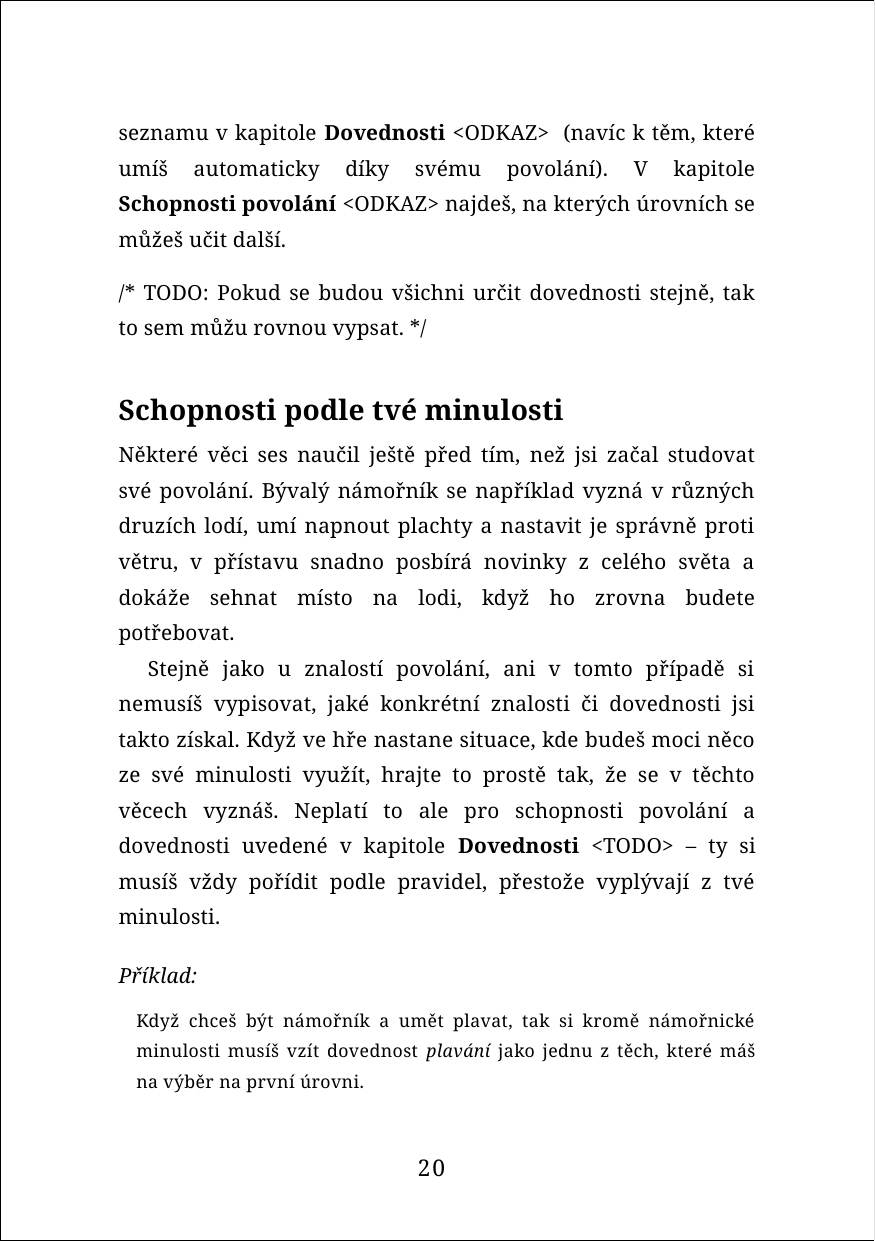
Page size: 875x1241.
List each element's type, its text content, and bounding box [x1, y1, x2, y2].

text seznamu v kapitole Dovednosti <ODKAZ> (navíc k těm, které umíš automaticky díky svému povolání). V kapitole Schopnosti povolání <ODKAZ> najdeš, na kterých úrovních se můžeš učit další. [118, 118, 756, 253]
subtitle Schopnosti podle tvé minulosti [118, 390, 756, 429]
text /* TODO: Pokud se budou všichni určit dovednosti stejně, tak to sem můžu rovnou vypsat. */ [118, 278, 756, 342]
text Příklad: [118, 961, 756, 990]
text Některé věci ses naučil ještě před tím, než jsi začal studovat své povolání. Bývalý námořník se například vyzná v různých druzích lodí, umí napnout plachty a nastavit je správně proti větru, v přístavu snadno posbírá novinky z celého světa a dokáže sehnat místo na lodi, když ho zrovna budete potřebovat. Stejně jako u znalostí povolání, ani v tomto případě si nemusíš vypisovat, jaké konkrétní znalosti či dovednosti jsi takto získal. Když ve hře nastane situace, kde budeš moci něco ze své minulosti využít, hrajte to prostě tak, že se v těchto věcech vyznáš. Neplatí to ale pro schopnosti povolání a dovednosti uvedené v kapitole Dovednosti <TODO> – ty si musíš vždy pořídit podle pravidel, přestože vyplývají z tvé minulosti. [118, 441, 756, 931]
text Když chceš být námořník a umět plavat, tak si kromě námořnické minulosti musíš vzít dovednost plavání jako jednu z těch, které máš na výběr na první úrovni. [136, 1009, 756, 1093]
